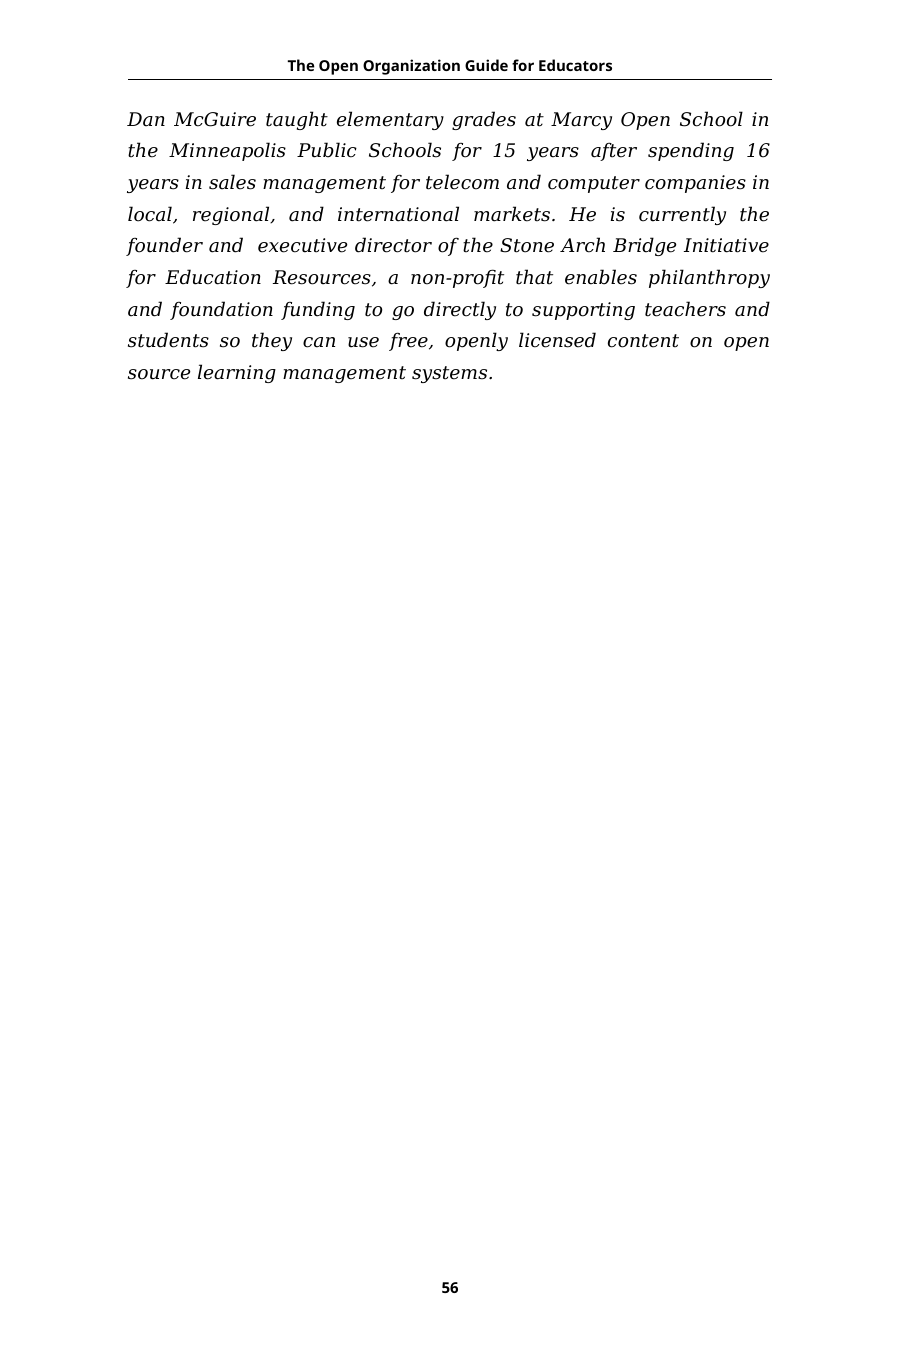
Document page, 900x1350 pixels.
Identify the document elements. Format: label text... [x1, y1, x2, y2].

text Dan McGuire taught elementary grades at Marcy Open School in the Minneapolis Public Schools for 15 years after spending 16 years in sales management for telecom and computer companies in local, regional, and international markets. He is currently the founder and executive director of the Stone Arch Bridge Initiative for Education Resources, a non-profit that enables philanthropy and foundation funding to go directly to supporting teachers and students so they can use free, openly licensed content on open source learning management systems. [127, 109, 772, 384]
